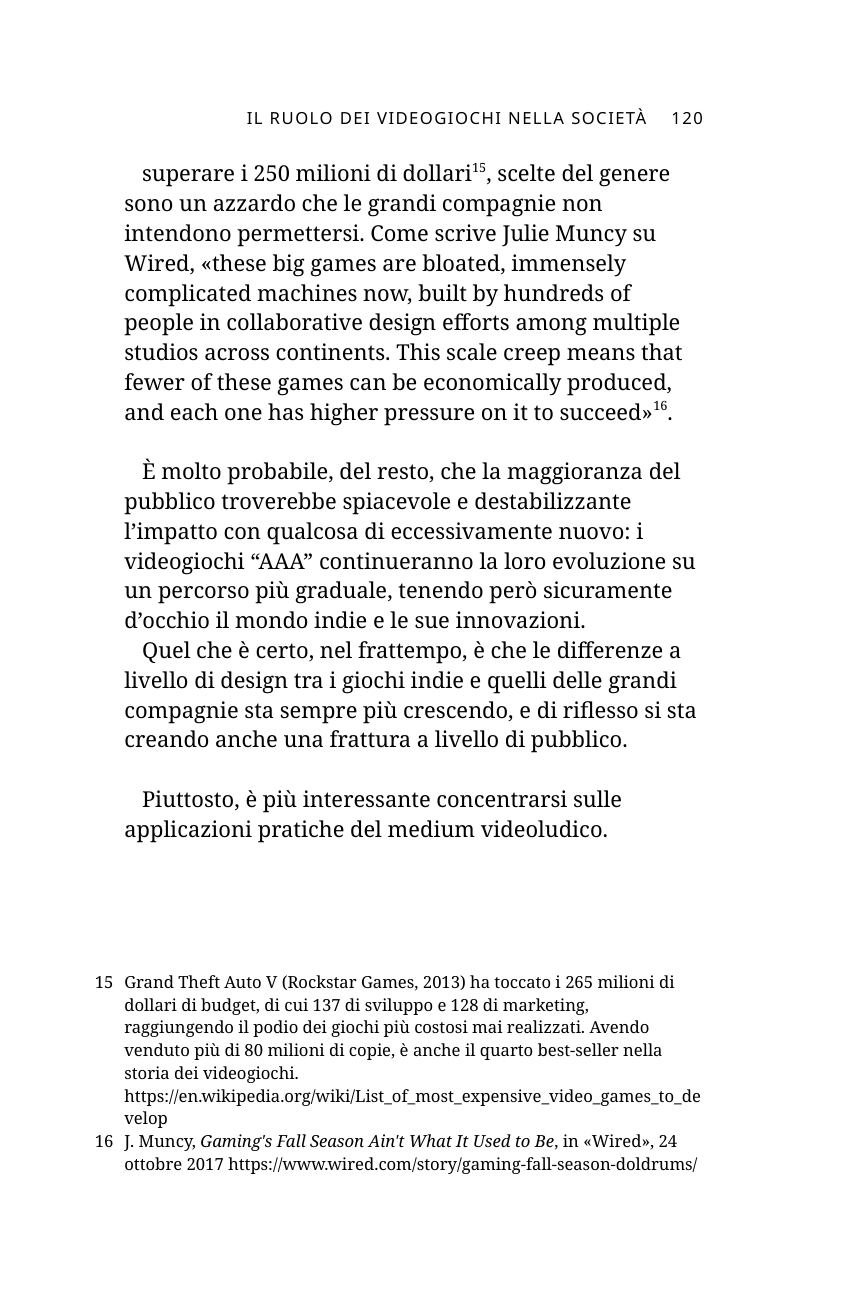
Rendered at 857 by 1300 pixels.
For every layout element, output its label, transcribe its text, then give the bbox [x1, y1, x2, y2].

text superare i 250 milioni di dollari, scelte del genere sono un azzardo che le grandi compagnie non intendono permettersi. Come scrive Julie Muncy su Wired, «these big games are bloated, immensely complicated machines now, built by hundreds of people in collaborative design efforts among multiple studios across continents. This scale creep means that fewer of these games can be economically produced, and each one has higher pressure on it to succeed». [124, 158, 703, 427]
text Quel che è certo, nel frattempo, è che le differenze a livello di design tra i giochi indie e quelli delle grandi compagnie sta sempre più crescendo, e di riflesso si sta creando anche una frattura a livello di pubblico. [124, 635, 703, 754]
text J. Muncy, Gaming's Fall Season Ain't What It Used to Be, in «Wired», 24 ottobre 2017 https://www.wired.com/story/gaming-fall-season-doldrums/ [94, 1130, 703, 1175]
text Piuttosto, è più interessante concentrarsi sulle applicazioni pratiche del medium videoludico. [124, 784, 703, 844]
text Grand Theft Auto V (Rockstar Games, 2013) ha toccato i 265 milioni di dollari di budget, di cui 137 di sviluppo e 128 di marketing, raggiungendo il podio dei giochi più costosi mai realizzati. Avendo venduto più di 80 milioni di copie, è anche il quarto best-seller nella storia dei videogiochi. https://en.wikipedia.org/wiki/List_of_most_expensive_video_games_to_develop [94, 971, 703, 1130]
text È molto probabile, del resto, che la maggioranza del pubblico troverebbe spiacevole e destabilizzante l’impatto con qualcosa di eccessivamente nuovo: i videogiochi “AAA” continueranno la loro evoluzione su un percorso più graduale, tenendo però sicuramente d’occhio il mondo indie e le sue innovazioni. [124, 456, 703, 635]
